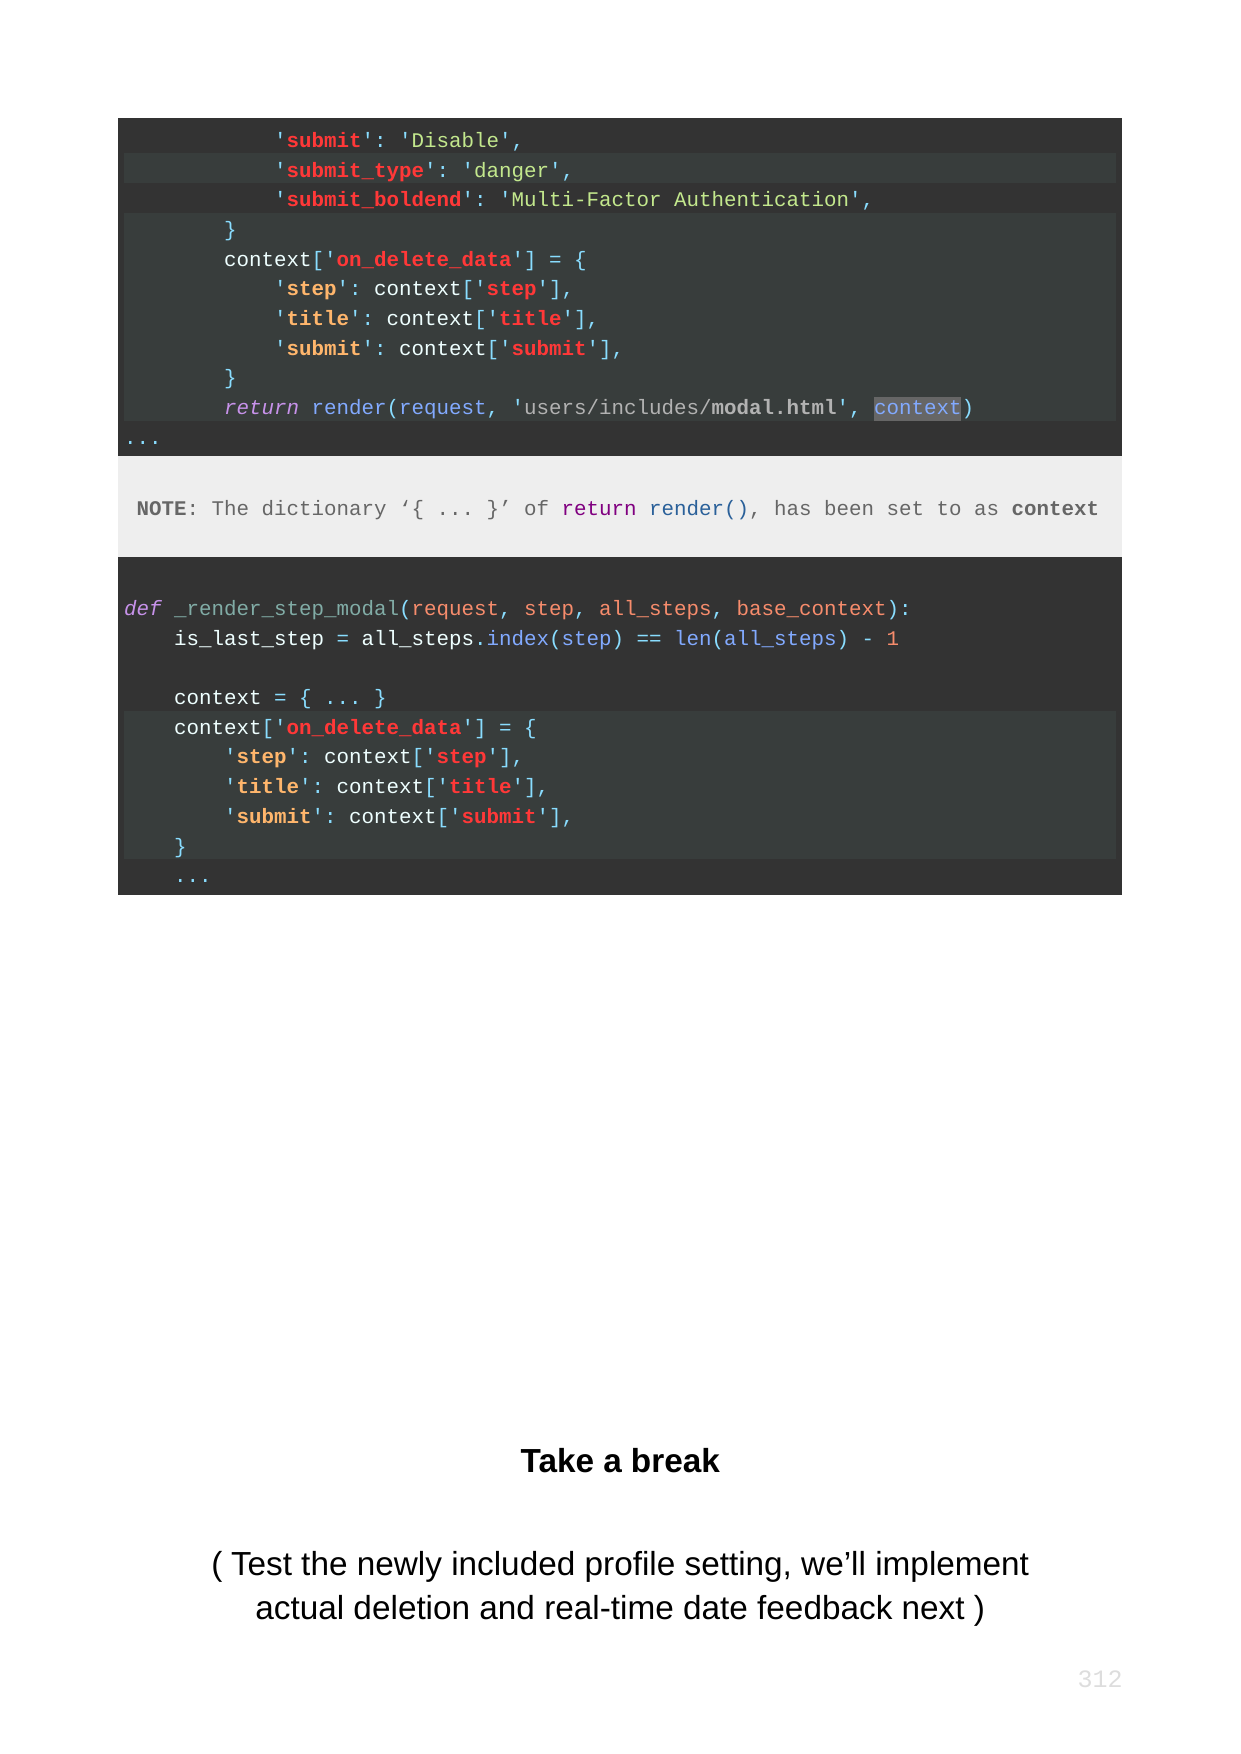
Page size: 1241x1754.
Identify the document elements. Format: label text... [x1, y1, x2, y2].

table_cell 'submit': 'Disable', 'submit_type': 'danger', 'submit_boldend': 'Multi-Factor Authentication', } context['on_delete_data'] = { 'step': context['step'], 'title': context['title'], 'submit': context['submit'], } return render(request, 'users/includes/modal.html', context) ... [118, 118, 1122, 456]
table_cell NOTE: The dictionary ‘{ ... }’ of return render(), has been set to as context [118, 456, 1122, 557]
table_cell def _render_step_modal(request, step, all_steps, base_context): is_last_step = all_steps.index(step) == len(all_steps) - 1 context = { ... } context['on_delete_data'] = { 'step': context['step'], 'title': context['title'], 'submit': context['submit'], } ... [118, 557, 1122, 895]
text ( Test the newly included profile setting, we’ll implement actual deletion and real-time date feedback next ) [118, 1500, 1122, 1626]
text Take a break [118, 1441, 1122, 1479]
